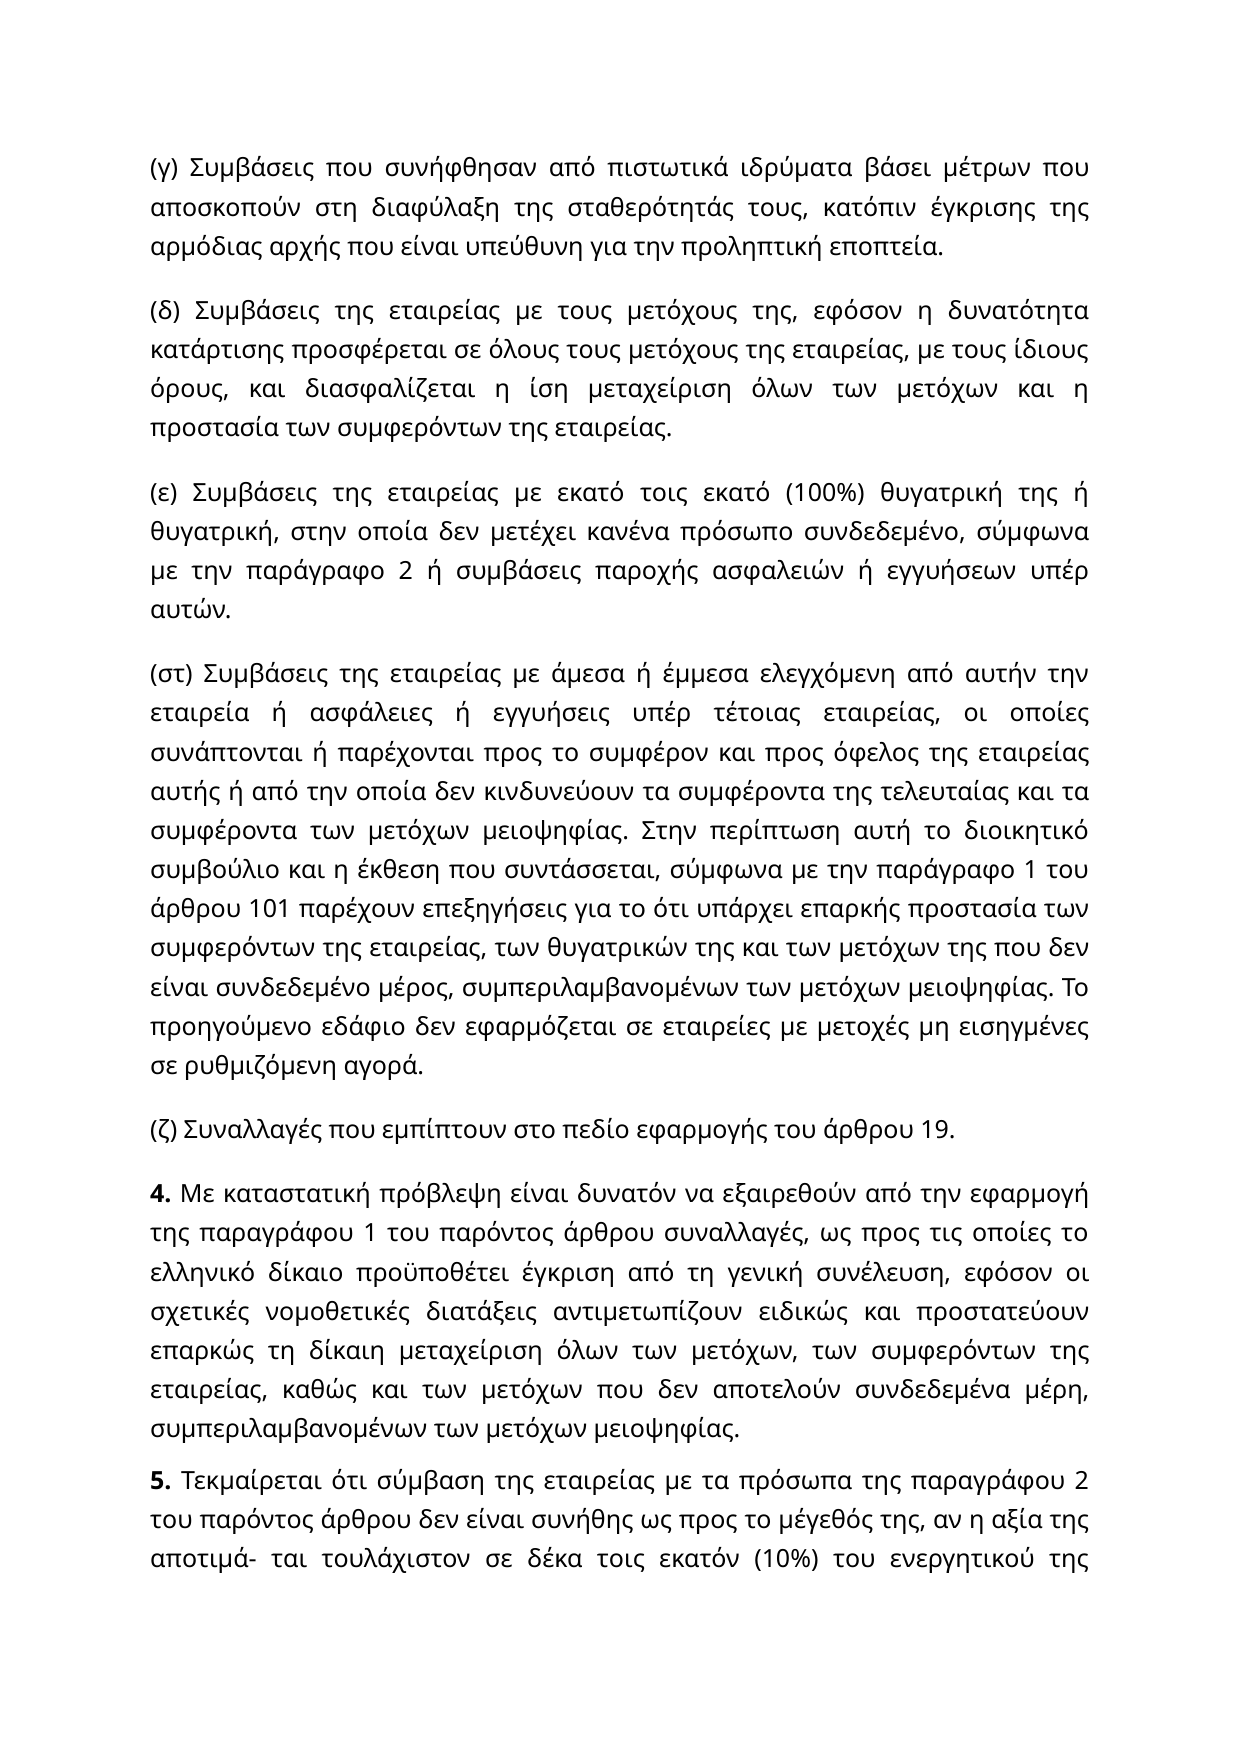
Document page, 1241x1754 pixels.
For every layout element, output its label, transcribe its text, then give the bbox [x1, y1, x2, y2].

text 4. Με καταστατική πρόβλεψη είναι δυνατόν να εξαιρεθούν από την εφαρμογή της παραγράφου 1 του παρόντος άρθρου συναλλαγές, ως προς τις οποίες το ελληνικό δίκαιο προϋποθέτει έγκριση από τη γενική συνέλευση, εφόσον οι σχετικές νομοθετικές διατάξεις αντιμετωπίζουν ειδικώς και προστατεύουν επαρκώς τη δίκαιη μεταχείριση όλων των μετόχων, των συμφερόντων της εταιρείας, καθώς και των μετόχων που δεν αποτελούν συνδεδεμένα μέρη, συμπεριλαμβανομένων των μετόχων μειοψηφίας. [150, 1176, 1090, 1445]
text (γ) Συμβάσεις που συνήφθησαν από πιστωτικά ιδρύματα βάσει μέτρων που αποσκοπούν στη διαφύλαξη της σταθερότητάς τους, κατόπιν έγκρισης της αρμόδιας αρχής που είναι υπεύθυνη για την προληπτική εποπτεία. [150, 150, 1090, 262]
text (ε) Συμβάσεις της εταιρείας με εκατό τοις εκατό (100%) θυγατρική της ή θυγατρική, στην οποία δεν μετέχει κανένα πρόσωπο συνδεδεμένο, σύμφωνα με την παράγραφο 2 ή συμβάσεις παροχής ασφαλειών ή εγγυήσεων υπέρ αυτών. [150, 474, 1090, 626]
text (ζ) Συναλλαγές που εμπίπτουν στο πεδίο εφαρμογής του άρθρου 19. [150, 1112, 1090, 1146]
text (δ) Συμβάσεις της εταιρείας με τους μετόχους της, εφόσον η δυνατότητα κατάρτισης προσφέρεται σε όλους τους μετόχους της εταιρείας, με τους ίδιους όρους, και διασφαλίζεται η ίση μεταχείριση όλων των μετόχων και η προστασία των συμφερόντων της εταιρείας. [150, 292, 1090, 444]
text (στ) Συμβάσεις της εταιρείας με άμεσα ή έμμεσα ελεγχόμενη από αυτήν την εταιρεία ή ασφάλειες ή εγγυήσεις υπέρ τέτοιας εταιρείας, οι οποίες συνάπτονται ή παρέχονται προς το συμφέρον και προς όφελος της εταιρείας αυτής ή από την οποία δεν κινδυνεύουν τα συμφέροντα της τελευταίας και τα συμφέροντα των μετόχων μειοψηφίας. Στην περίπτωση αυτή το διοικητικό συμβούλιο και η έκθεση που συντάσσεται, σύμφωνα με την παράγραφο 1 του άρθρου 101 παρέχουν επεξηγήσεις για το ότι υπάρχει επαρκής προστασία των συμφερόντων της εταιρείας, των θυγατρικών της και των μετόχων της που δεν είναι συνδεδεμένο μέρος, συμπεριλαμβανομένων των μετόχων μειοψηφίας. Το προηγούμενο εδάφιο δεν εφαρμόζεται σε εταιρείες με μετοχές μη εισηγμένες σε ρυθμιζόμενη αγορά. [150, 656, 1090, 1082]
text 5. Τεκμαίρεται ότι σύμβαση της εταιρείας με τα πρόσωπα της παραγράφου 2 του παρόντος άρθρου δεν είναι συνήθης ως προς το μέγεθός της, αν η αξία της αποτιμά- ται τουλάχιστον σε δέκα τοις εκατόν (10%) του ενεργητικού της [150, 1462, 1090, 1575]
